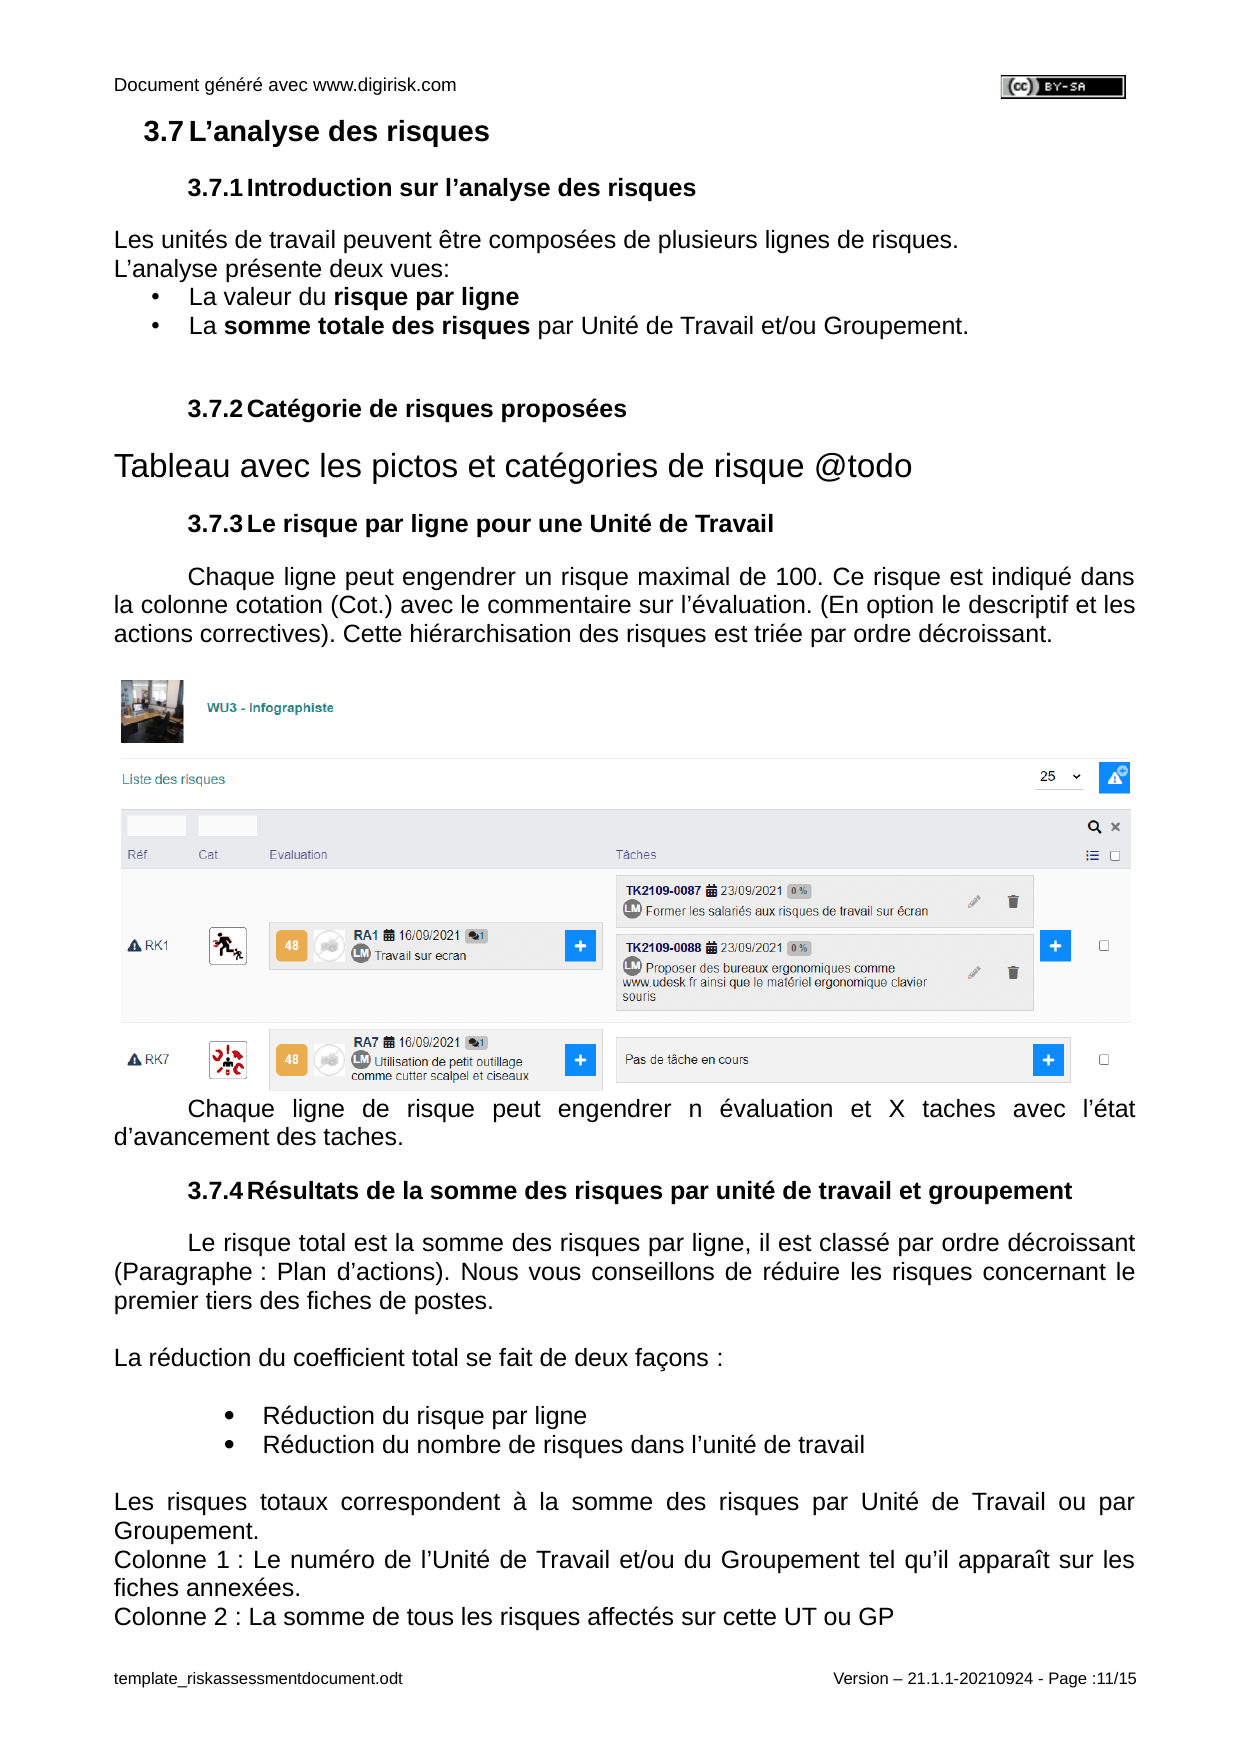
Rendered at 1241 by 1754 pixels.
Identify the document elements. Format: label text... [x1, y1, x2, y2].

text Les unités de travail peuvent être composées de plusieurs lignes de risques. [114, 225, 1137, 254]
subtitle Catégorie de risques proposées [187, 394, 1137, 422]
list La somme totale des risques par Unité de Travail et/ou Groupement. [151, 311, 1137, 340]
text Chaque ligne de risque peut engendrer n évaluation et X taches avec l’état d’avancement des taches. [114, 1094, 1137, 1151]
text Tableau avec les pictos et catégories de risque @todo [114, 446, 1137, 484]
text Chaque ligne peut engendrer un risque maximal de 100. Ce risque est indiqué dans la colonne cotation (Cot.) avec le commentaire sur l’évaluation. (En option le descriptif et les actions correctives). Cette hiérarchisation des risques est triée par ordre décroissant. [114, 562, 1137, 648]
subtitle Le risque par ligne pour une Unité de Travail [187, 509, 1137, 538]
picture [1000, 75, 1126, 99]
text L’analyse présente deux vues: [114, 254, 1137, 282]
text Les risques totaux correspondent à la somme des risques par Unité de Travail ou par Groupement. [114, 1487, 1137, 1545]
list Réduction du nombre de risques dans l’unité de travail [225, 1429, 1137, 1458]
subtitle Introduction sur l’analyse des risques [187, 172, 1137, 201]
text Colonne 1 : Le numéro de l’Unité de Travail et/ou du Groupement tel qu’il apparaît sur les fiches annexées. [114, 1545, 1137, 1602]
subtitle L’analyse des risques [143, 114, 1137, 148]
list Réduction du risque par ligne [225, 1401, 1137, 1429]
subtitle Résultats de la somme des risques par unité de travail et groupement [187, 1176, 1137, 1204]
text Colonne 2 : La somme de tous les risques affectés sur cette UT ou GP [114, 1602, 1137, 1631]
text Le risque total est la somme des risques par ligne, il est classé par ordre décroissant (Paragraphe : Plan d’actions). Nous vous conseillons de réduire les risques concernant le premier tiers des fiches de postes. [114, 1228, 1137, 1314]
picture [113, 676, 1137, 1094]
text La réduction du coefficient total se fait de deux façons : [114, 1343, 1137, 1372]
list La valeur du risque par ligne [151, 282, 1137, 311]
